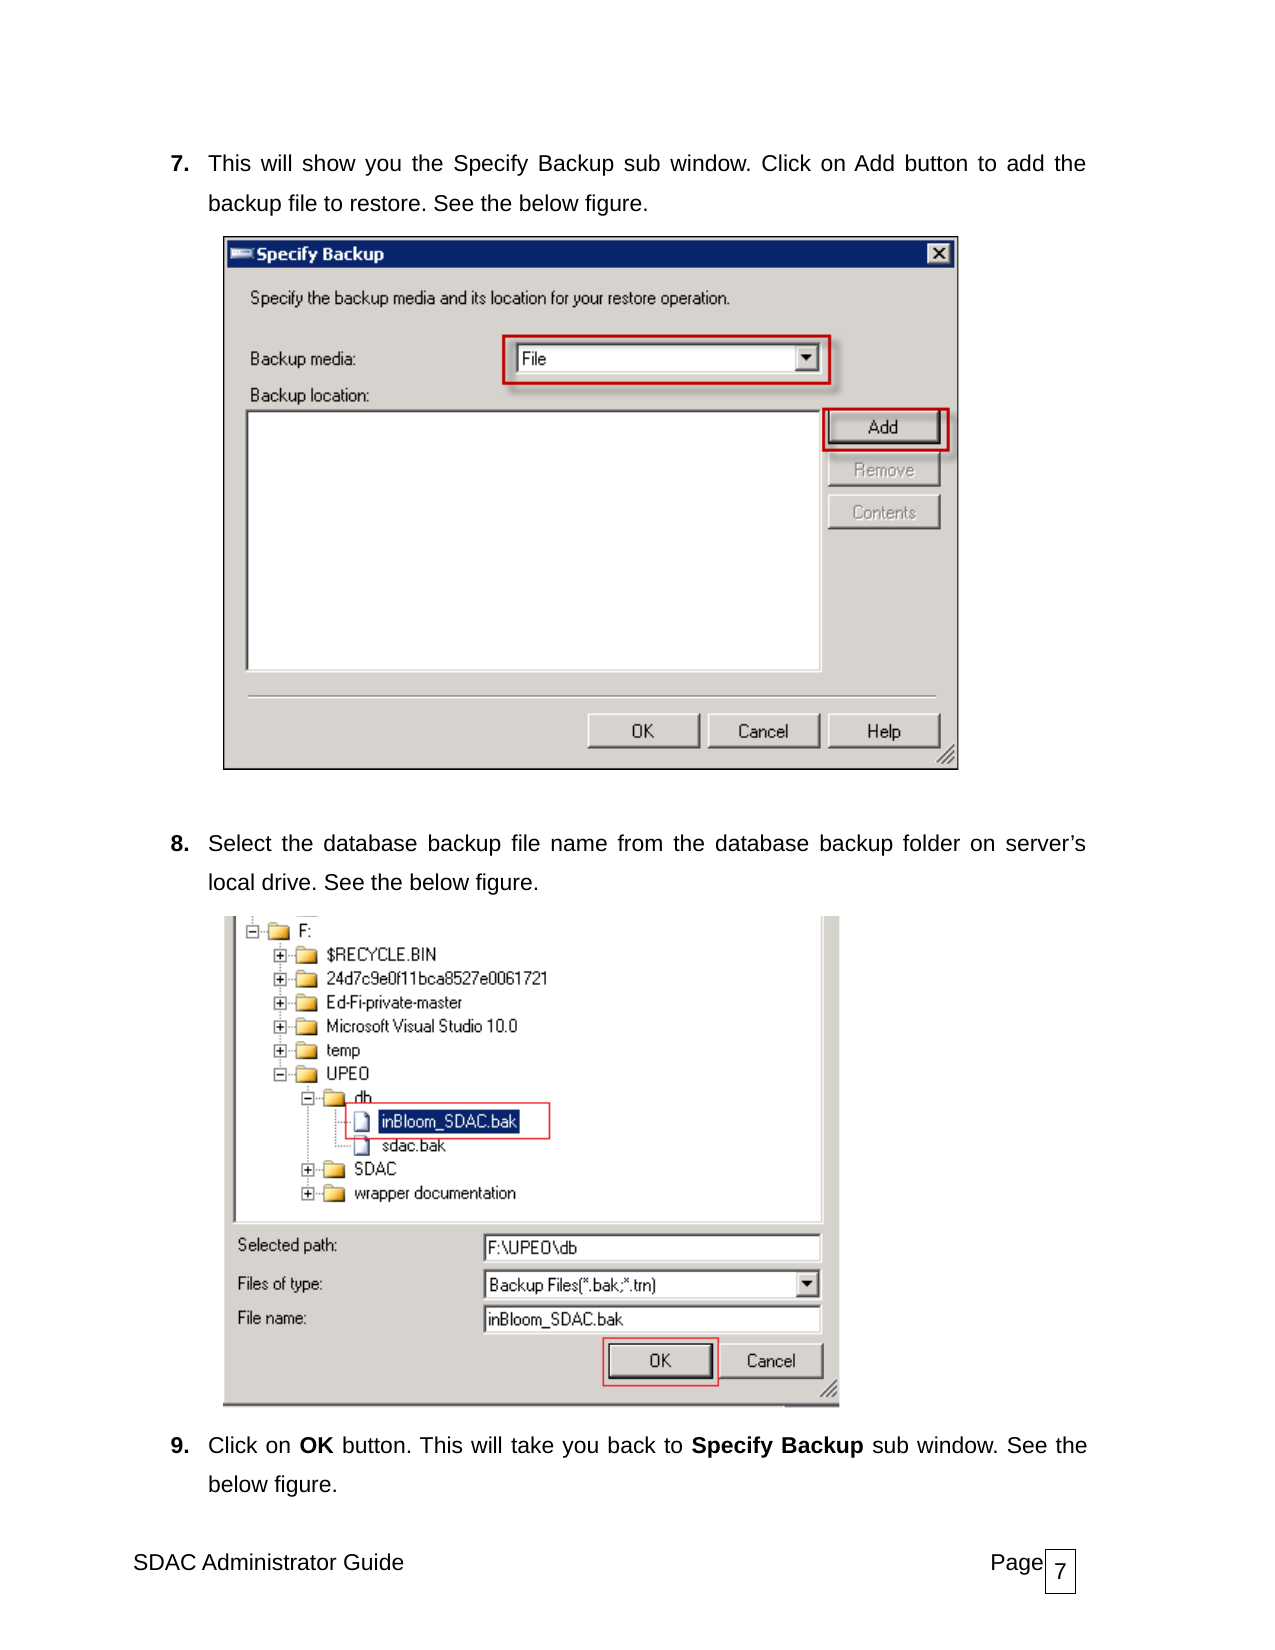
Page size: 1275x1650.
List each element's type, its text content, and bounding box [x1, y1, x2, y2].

picture [223, 916, 840, 1412]
list Click on OK button. This will take you back to Specify Backup sub window. See the below figure. [170, 1432, 1087, 1498]
list This will show you the Specify Backup sub window. Click on Add button to add the backup file to restore. See the below figure. [170, 150, 1087, 216]
list Select the database backup file name from the database backup folder on server’s local drive. See the below figure. [170, 830, 1087, 896]
picture [223, 236, 959, 770]
